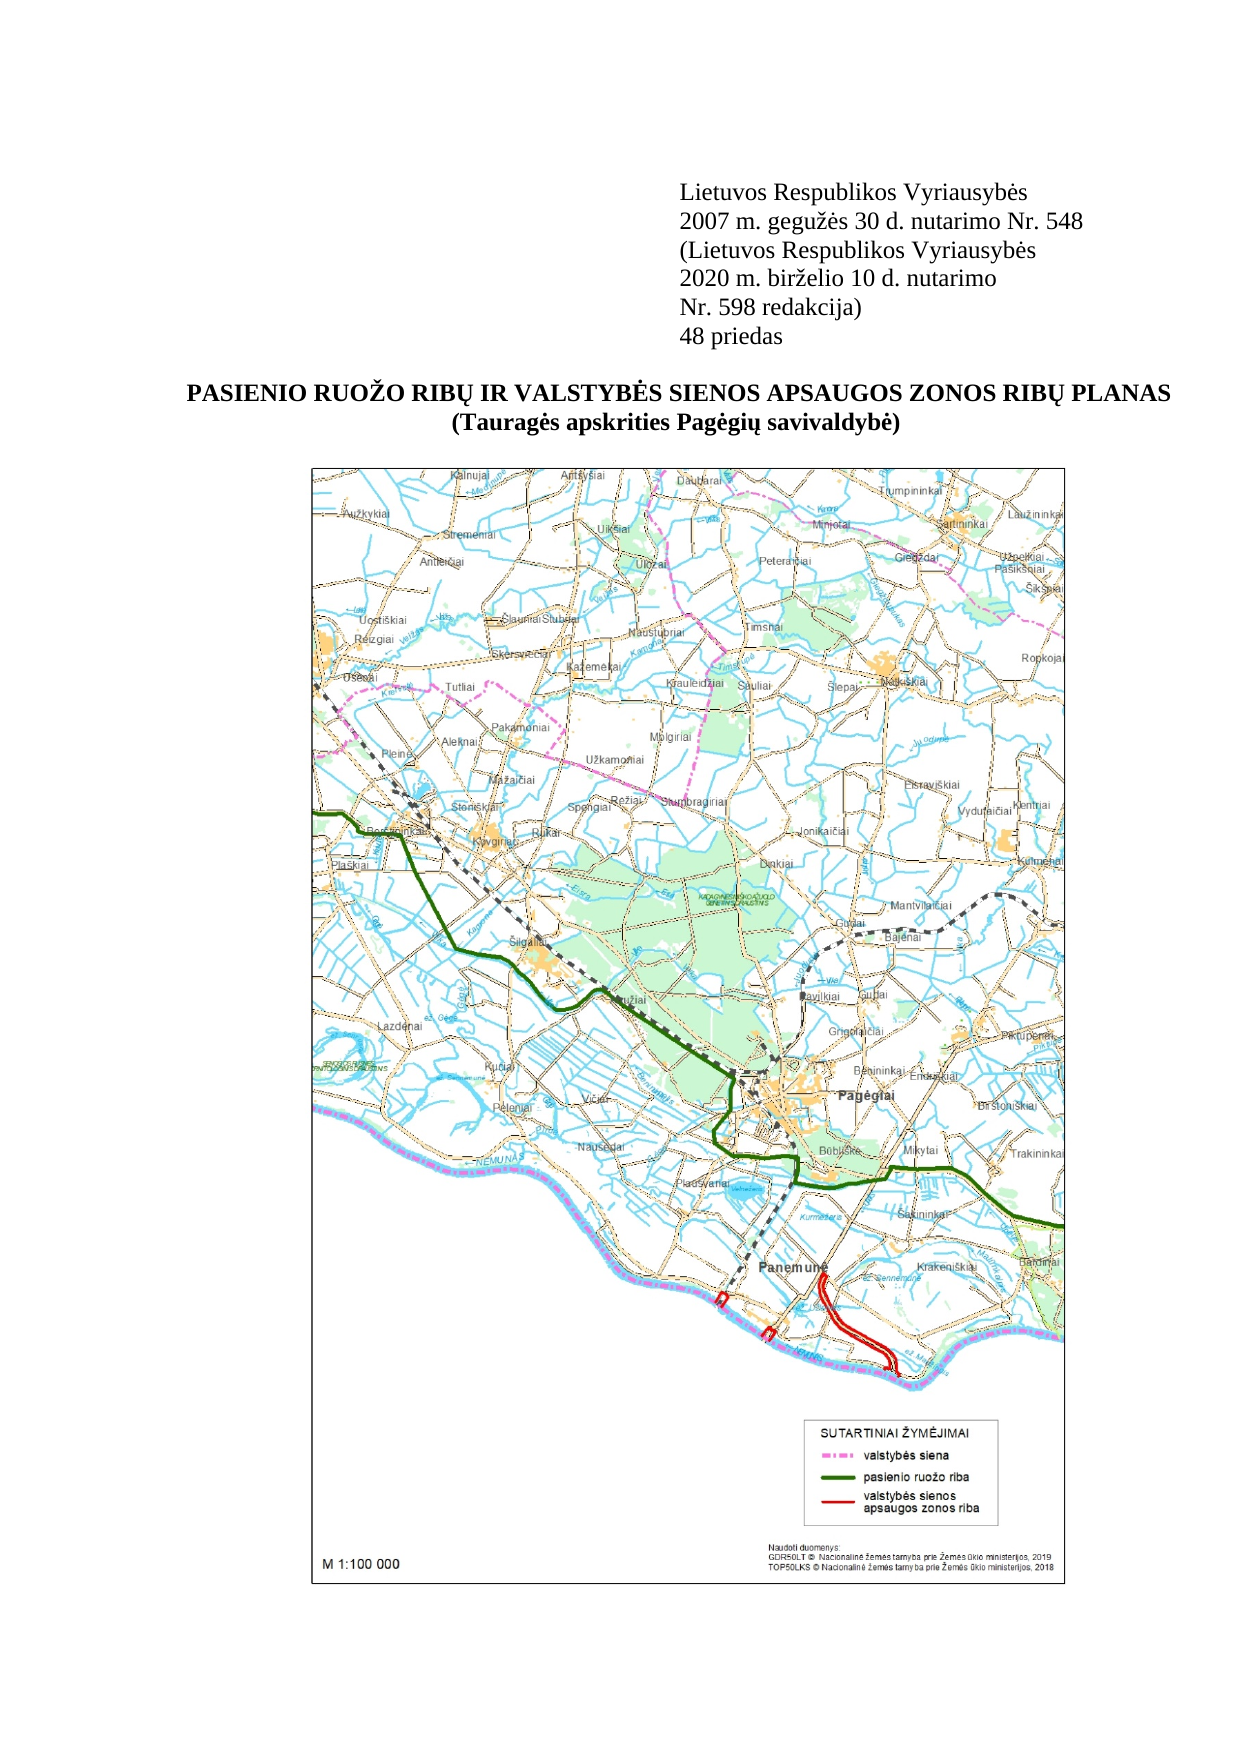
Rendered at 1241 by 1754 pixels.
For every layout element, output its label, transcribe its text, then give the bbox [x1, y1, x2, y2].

text (Lietuvos Respublikos Vyriausybės [177, 235, 1181, 263]
text 2020 m. birželio 10 d. nutarimo [177, 263, 1181, 292]
text Lietuvos Respublikos Vyriausybės [177, 177, 1181, 206]
text 2007 m. gegužės 30 d. nutarimo Nr. 548 [177, 206, 1181, 235]
text PASIENIO RUOŽO RIBŲ IR VALSTYBĖS SIENOS APSAUGOS ZONOS RIBŲ PLANAS (Tauragės apskrities Pagėgių savivaldybė) [177, 378, 1181, 436]
text Nr. 598 redakcija) [177, 292, 1181, 321]
text 48 priedas [177, 321, 1181, 350]
